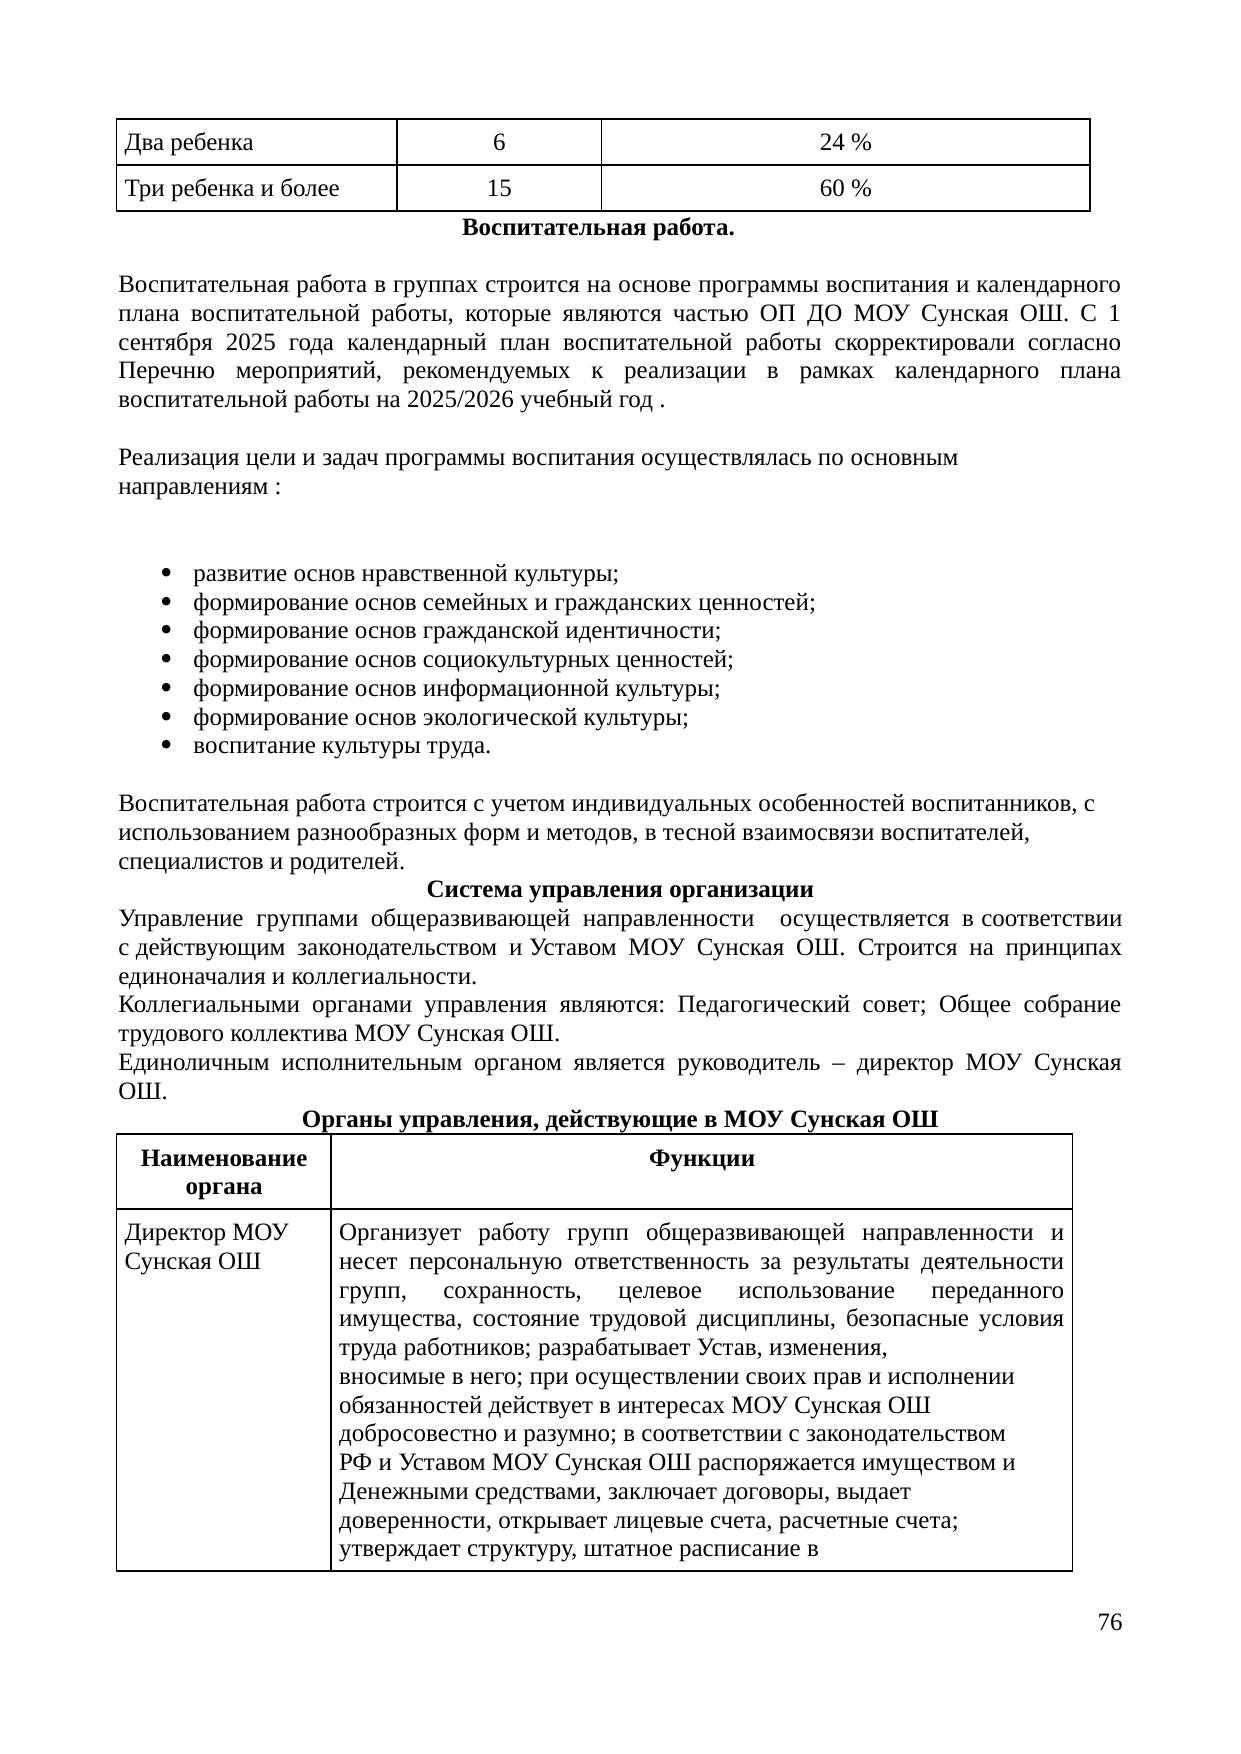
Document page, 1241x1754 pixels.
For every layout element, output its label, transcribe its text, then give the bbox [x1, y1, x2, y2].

table_cell Три ребенка и более [117, 166, 396, 210]
list воспитание культуры труда. [162, 730, 1103, 759]
table_cell 24 % [602, 120, 1089, 164]
text Коллегиальными органами управления являются: Педагогический совет; Общее собрание трудового коллектива МОУ Сунская ОШ. [118, 989, 1122, 1047]
text Управление группами общеразвивающей направленности осуществляется в соответствии с действующим законодательством и Уставом МОУ Сунская ОШ. Строится на принципах единоначалия и коллегиальности. [118, 903, 1122, 989]
text Реализация цели и задач программы воспитания осуществлялась по основным направлениям : [118, 442, 1122, 499]
list формирование основ экологической культуры; [162, 702, 1103, 730]
text Система управления организации [118, 874, 1122, 903]
list формирование основ информационной культуры; [162, 673, 1103, 702]
list развитие основ нравственной культуры; [162, 558, 1103, 587]
table_cell 60 % [602, 166, 1089, 210]
list формирование основ гражданской идентичности; [162, 615, 1103, 644]
table_header Наименование органа [117, 1135, 330, 1208]
table_header Функции [332, 1135, 1072, 1208]
table_cell 6 [398, 120, 601, 164]
table_cell 15 [398, 166, 601, 210]
text Органы управления, действующие в МОУ Сунская ОШ [118, 1104, 1122, 1133]
text Воспитательная работа строится с учетом индивидуальных особенностей воспитанников, с использованием разнообразных форм и методов, в тесной взаимосвязи воспитателей, специалистов и родителей. [118, 788, 1122, 874]
table_cell Организует работу групп общеразвивающей направленности и несет персональную ответственность за результаты деятельности групп, сохранность, целевое использование переданного имущества, состояние трудовой дисциплины, безопасные условия труда работников; разрабатывает Устав, изменения, вносимые в него; при осуществлении своих прав и исполнении обязанностей действует в интересах МОУ Сунская ОШ добросовестно и разумно; в соответствии с законодательством РФ и Уставом МОУ Сунская ОШ распоряжается имуществом и Денежными средствами, заключает договоры, выдает доверенности, открывает лицевые счета, расчетные счета; утверждает структуру, штатное расписание в [332, 1210, 1072, 1570]
list формирование основ социокультурных ценностей; [162, 644, 1103, 673]
text Единоличным исполнительным органом является руководитель – директор МОУ Сунская ОШ. [118, 1047, 1122, 1104]
text Воспитательная работа в группах строится на основе программы воспитания и календарного плана воспитательной работы, которые являются частью ОП ДО МОУ Сунская ОШ. С 1 сентября 2025 года календарный план воспитательной работы скорректировали согласно Перечню мероприятий, рекомендуемых к реализации в рамках календарного плана воспитательной работы на 2025/2026 учебный год . [118, 269, 1122, 413]
table_cell Два ребенка [117, 120, 396, 164]
table_cell Директор МОУ Сунская ОШ [117, 1210, 330, 1570]
text Воспитательная работа. [118, 212, 1122, 240]
list формирование основ семейных и гражданских ценностей; [162, 587, 1103, 615]
